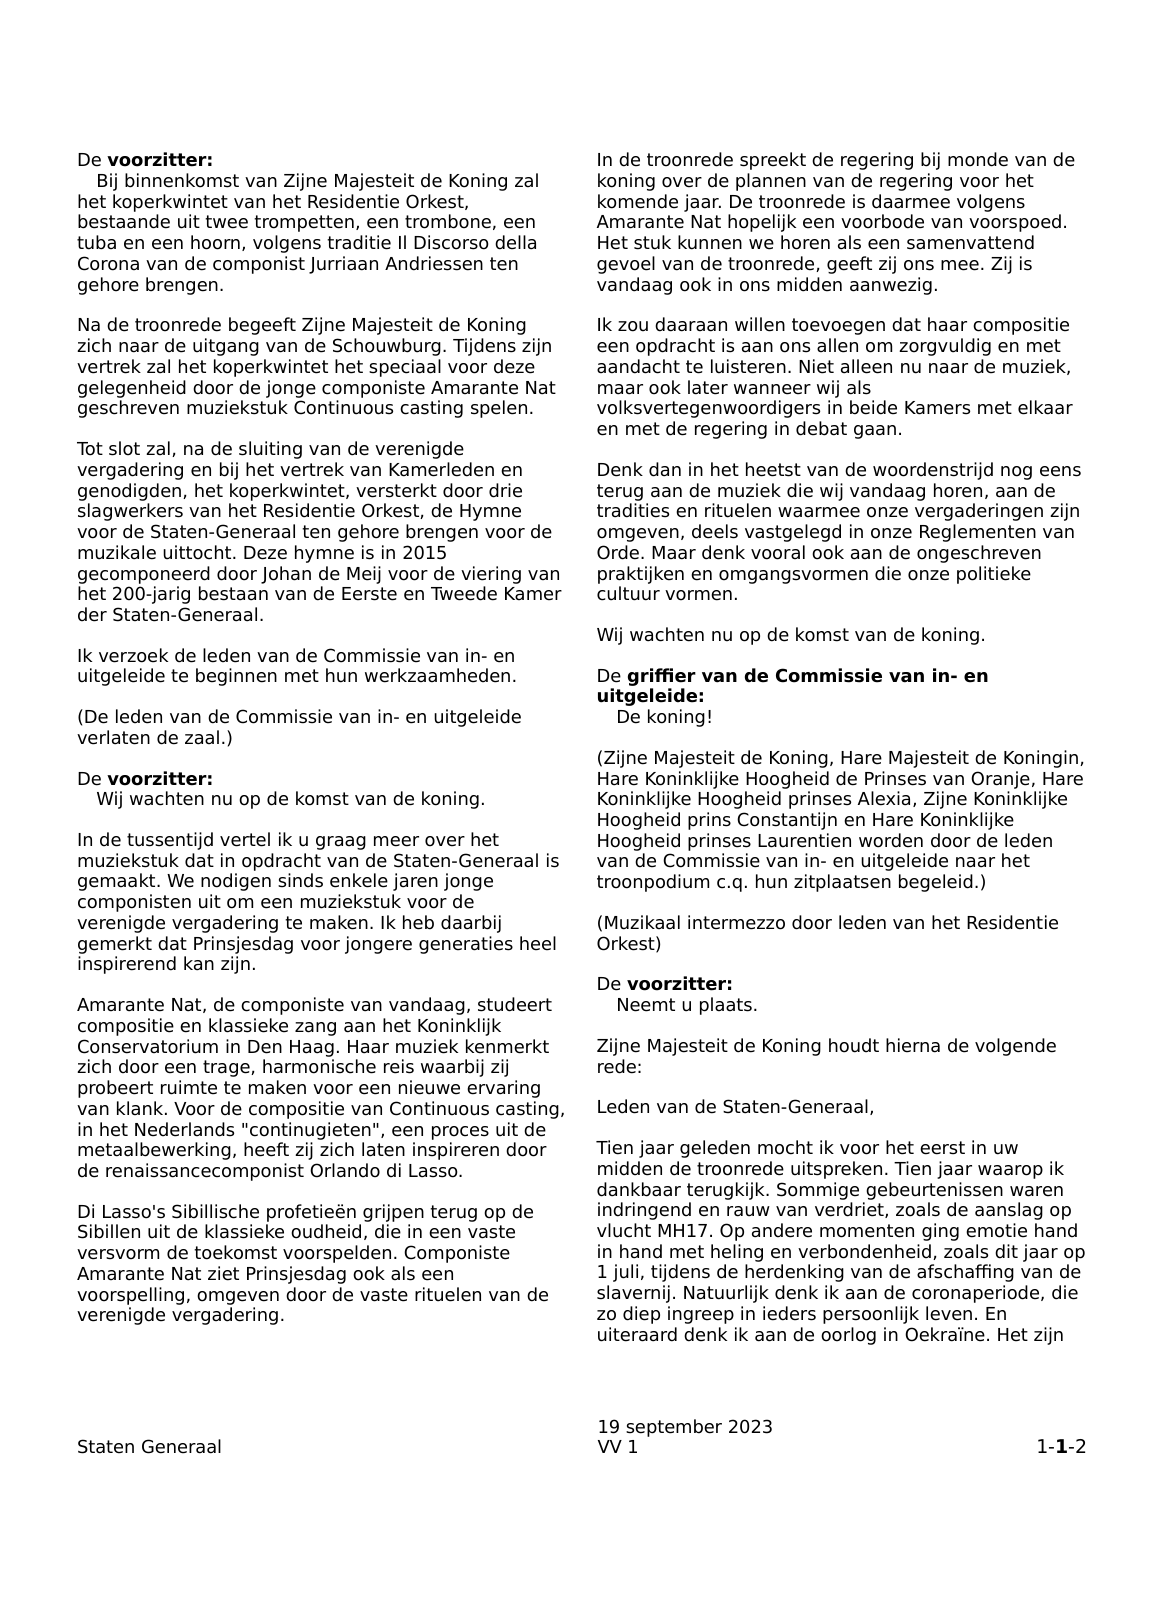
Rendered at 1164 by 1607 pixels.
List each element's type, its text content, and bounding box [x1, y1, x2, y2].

text De voorzitter: [77, 150, 567, 171]
text Tien jaar geleden mocht ik voor het eerst in uw midden de troonrede uitspreken. Tien jaar waarop ik dankbaar terugkijk. Sommige gebeurtenissen waren indringend en rauw van verdriet, zoals de aanslag op vlucht MH17. Op andere momenten ging emotie hand in hand met heling en verbondenheid, zoals dit jaar op 1 juli, tijdens de herdenking van de afschaffing van de slavernij. Natuurlijk denk ik aan de coronaperiode, die zo diep ingreep in ieders persoonlijk leven. En uiteraard denk ik aan de oorlog in Oekraïne. Het zijn [596, 1138, 1087, 1345]
text Leden van de Staten-Generaal, [596, 1097, 1087, 1118]
text Amarante Nat, de componiste van vandaag, studeert compositie en klassieke zang aan het Koninklijk Conservatorium in Den Haag. Haar muziek kenmerkt zich door een trage, harmonische reis waarbij zij probeert ruimte te maken voor een nieuwe ervaring van klank. Voor de compositie van Continuous casting, in het Nederlands "continugieten", een proces uit de metaalbewerking, heeft zij zich laten inspireren door de renaissancecomponist Orlando di Lasso. [77, 995, 567, 1182]
text Wij wachten nu op de komst van de koning. [596, 625, 1087, 646]
text De koning! [596, 707, 1087, 728]
text (Muzikaal intermezzo door leden van het Residentie Orkest) [596, 913, 1087, 954]
text Tot slot zal, na de sluiting van de verenigde vergadering en bij het vertrek van Kamerleden en genodigden, het koperkwintet, versterkt door drie slagwerkers van het Residentie Orkest, de Hymne voor de Staten-Generaal ten gehore brengen voor de muzikale uittocht. Deze hymne is in 2015 gecomponeerd door Johan de Meij voor de viering van het 200-jarig bestaan van de Eerste en Tweede Kamer der Staten-Generaal. [77, 439, 567, 626]
text Bij binnenkomst van Zijne Majesteit de Koning zal het koperkwintet van het Residentie Orkest, bestaande uit twee trompetten, een trombone, een tuba en een hoorn, volgens traditie Il Discorso della Corona van de componist Jurriaan Andriessen ten gehore brengen. [77, 171, 567, 295]
text (De leden van de Commissie van in- en uitgeleide verlaten de zaal.) [77, 707, 567, 748]
text Denk dan in het heetst van de woordenstrijd nog eens terug aan de muziek die wij vandaag horen, aan de tradities en rituelen waarmee onze vergaderingen zijn omgeven, deels vastgelegd in onze Reglementen van Orde. Maar denk vooral ook aan de ongeschreven praktijken en omgangsvormen die onze politieke cultuur vormen. [596, 460, 1087, 605]
text Zijne Majesteit de Koning houdt hierna de volgende rede: [596, 1036, 1087, 1077]
text De voorzitter: [77, 768, 567, 789]
text De voorzitter: [596, 974, 1087, 995]
text Wij wachten nu op de komst van de koning. [77, 789, 567, 810]
text In de troonrede spreekt de regering bij monde van de koning over de plannen van de regering voor het komende jaar. De troonrede is daarmee volgens Amarante Nat hopelijk een voorbode van voorspoed. Het stuk kunnen we horen als een samenvattend gevoel van de troonrede, geeft zij ons mee. Zij is vandaag ook in ons midden aanwezig. [596, 150, 1087, 295]
text Ik zou daaraan willen toevoegen dat haar compositie een opdracht is aan ons allen om zorgvuldig en met aandacht te luisteren. Niet alleen nu naar de muziek, maar ook later wanneer wij als volksvertegenwoordigers in beide Kamers met elkaar en met de regering in debat gaan. [596, 315, 1087, 440]
text Ik verzoek de leden van de Commissie van in- en uitgeleide te beginnen met hun werkzaamheden. [77, 646, 567, 687]
text Na de troonrede begeeft Zijne Majesteit de Koning zich naar de uitgang van de Schouwburg. Tijdens zijn vertrek zal het koperkwintet het speciaal voor deze gelegenheid door de jonge componiste Amarante Nat geschreven muziekstuk Continuous casting spelen. [77, 315, 567, 419]
text De griffier van de Commissie van in- en uitgeleide: [596, 666, 1087, 707]
text In de tussentijd vertel ik u graag meer over het muziekstuk dat in opdracht van de Staten-Generaal is gemaakt. We nodigen sinds enkele jaren jonge componisten uit om een muziekstuk voor de verenigde vergadering te maken. Ik heb daarbij gemerkt dat Prinsjesdag voor jongere generaties heel inspirerend kan zijn. [77, 830, 567, 975]
text Di Lasso's Sibillische profetieën grijpen terug op de Sibillen uit de klassieke oudheid, die in een vaste versvorm de toekomst voorspelden. Componiste Amarante Nat ziet Prinsjesdag ook als een voorspelling, omgeven door de vaste rituelen van de verenigde vergadering. [77, 1202, 567, 1326]
text (Zijne Majesteit de Koning, Hare Majesteit de Koningin, Hare Koninklijke Hoogheid de Prinses van Oranje, Hare Koninklijke Hoogheid prinses Alexia, Zijne Koninklijke Hoogheid prins Constantijn en Hare Koninklijke Hoogheid prinses Laurentien worden door de leden van de Commissie van in- en uitgeleide naar het troonpodium c.q. hun zitplaatsen begeleid.) [596, 748, 1087, 893]
text Neemt u plaats. [596, 995, 1087, 1016]
